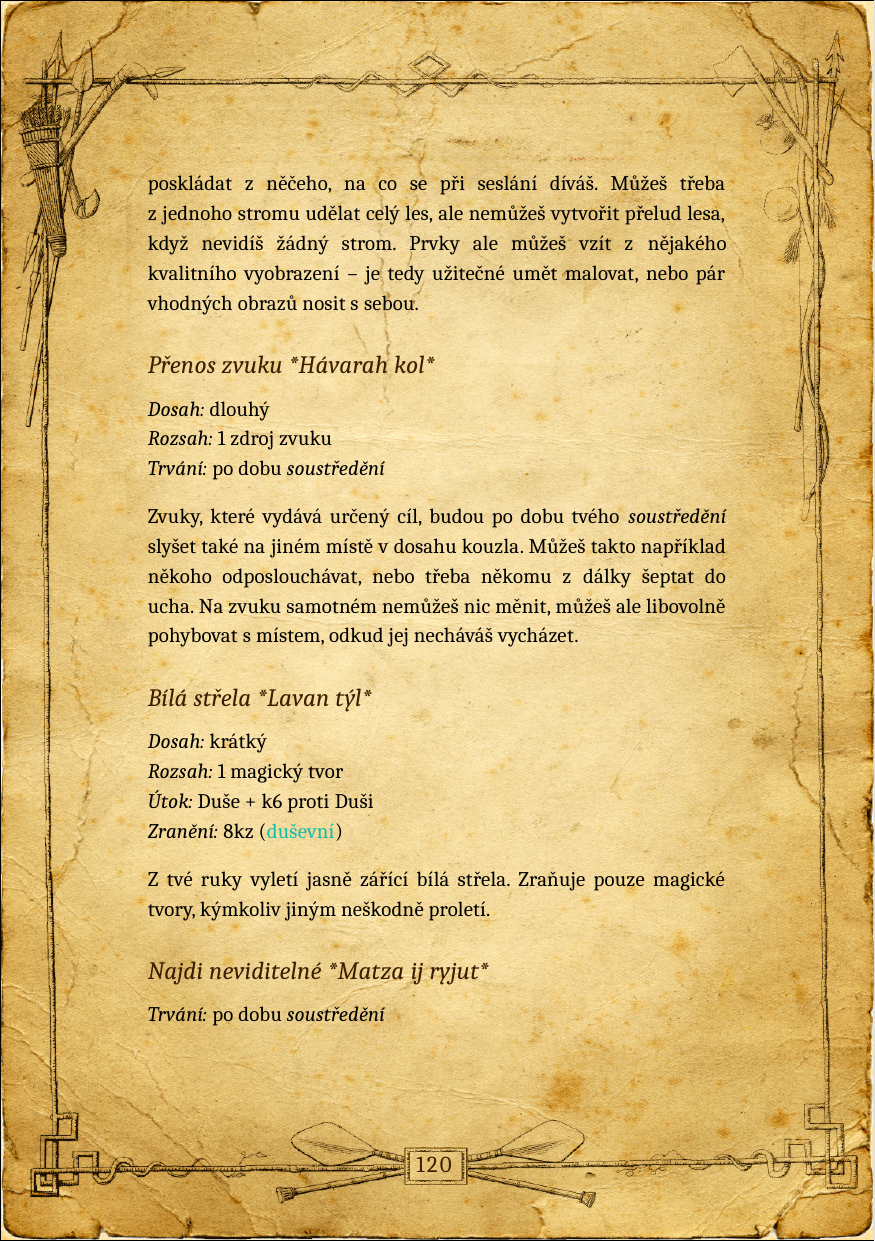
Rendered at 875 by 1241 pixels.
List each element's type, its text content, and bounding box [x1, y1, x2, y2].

subtitle Najdi neviditelné *Matza ij ryjut* [148, 957, 726, 985]
text Dosah: krátký Rozsah: 1 magický tvor Útok: Duše + k6 proti Duši Zranění: 8kz (duševní) [148, 730, 726, 844]
text Zvuky, které vydává určený cíl, budou po dobu tvého soustředění slyšet také na jiném místě v⁠ dosahu kouzla. Můžeš takto například někoho odposlouchávat, nebo třeba někomu z⁠ dálky šeptat do ucha. Na zvuku samotném nemůžeš nic měnit, můžeš ale libovolně pohybovat s⁠ místem, odkud jej necháváš vycházet. [148, 504, 726, 648]
text Z⁠ tvé ruky vyletí jasně zářící bílá střela. Zraňuje pouze magické tvory, kýmkoliv jiným neškodně proletí. [148, 867, 726, 921]
text poskládat z⁠ něčeho, na co se při seslání díváš. Můžeš třeba z⁠ jednoho stromu udělat celý les, ale nemůžeš vytvořit přelud lesa, když nevidíš žádný strom. Prvky ale můžeš vzít z⁠ nějakého kvalitního vyobrazení – je tedy užitečné umět malovat, nebo pár vhodných obrazů nosit s⁠ sebou. [148, 172, 726, 315]
subtitle Bílá střela *Lavan týl* [148, 683, 726, 712]
subtitle Přenos zvuku *Hávarah kol* [148, 351, 726, 379]
text Dosah: dlouhý Rozsah: 1 zdroj zvuku Trvání: po dobu soustředění [148, 397, 726, 481]
picture [1, 1, 874, 1240]
text Trvání: po dobu soustředění [148, 1003, 726, 1027]
